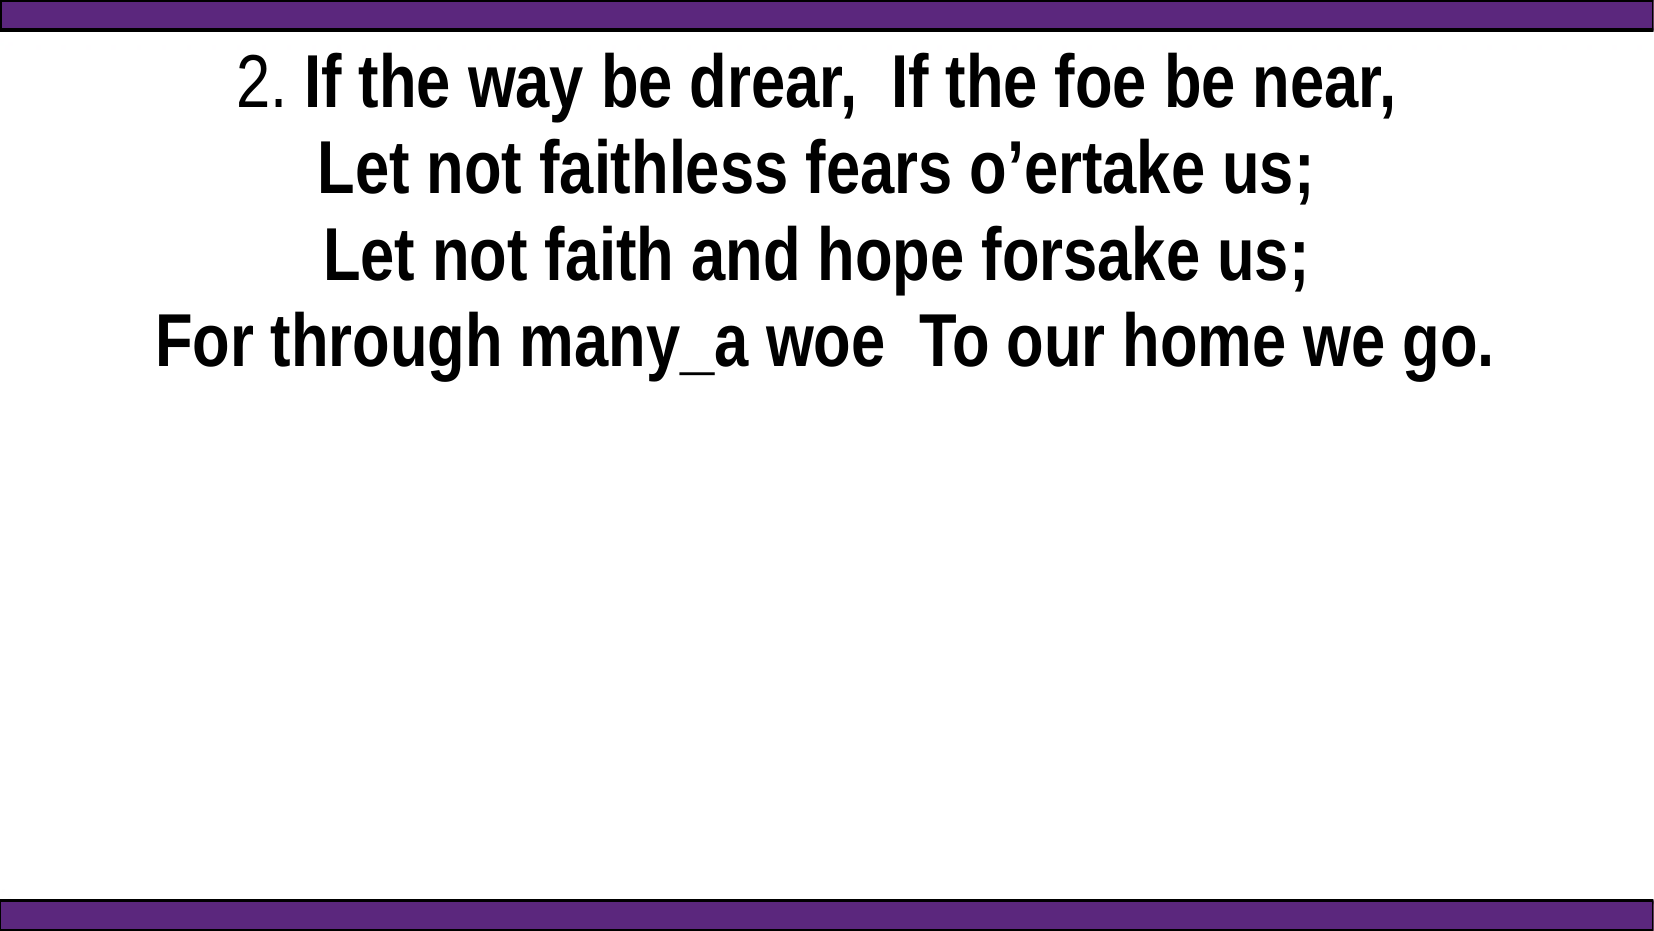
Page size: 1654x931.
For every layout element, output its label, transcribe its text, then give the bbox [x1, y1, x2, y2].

text_box 2. If the way be drear, If the foe be near, Let not faithless fears o’ertake us; Let not faith and hope forsake us; For through many_a woe To our home we go. [45, 30, 1606, 390]
text_box [0, 900, 1654, 931]
picture [0, 31, 1654, 900]
text_box [0, 0, 1654, 31]
